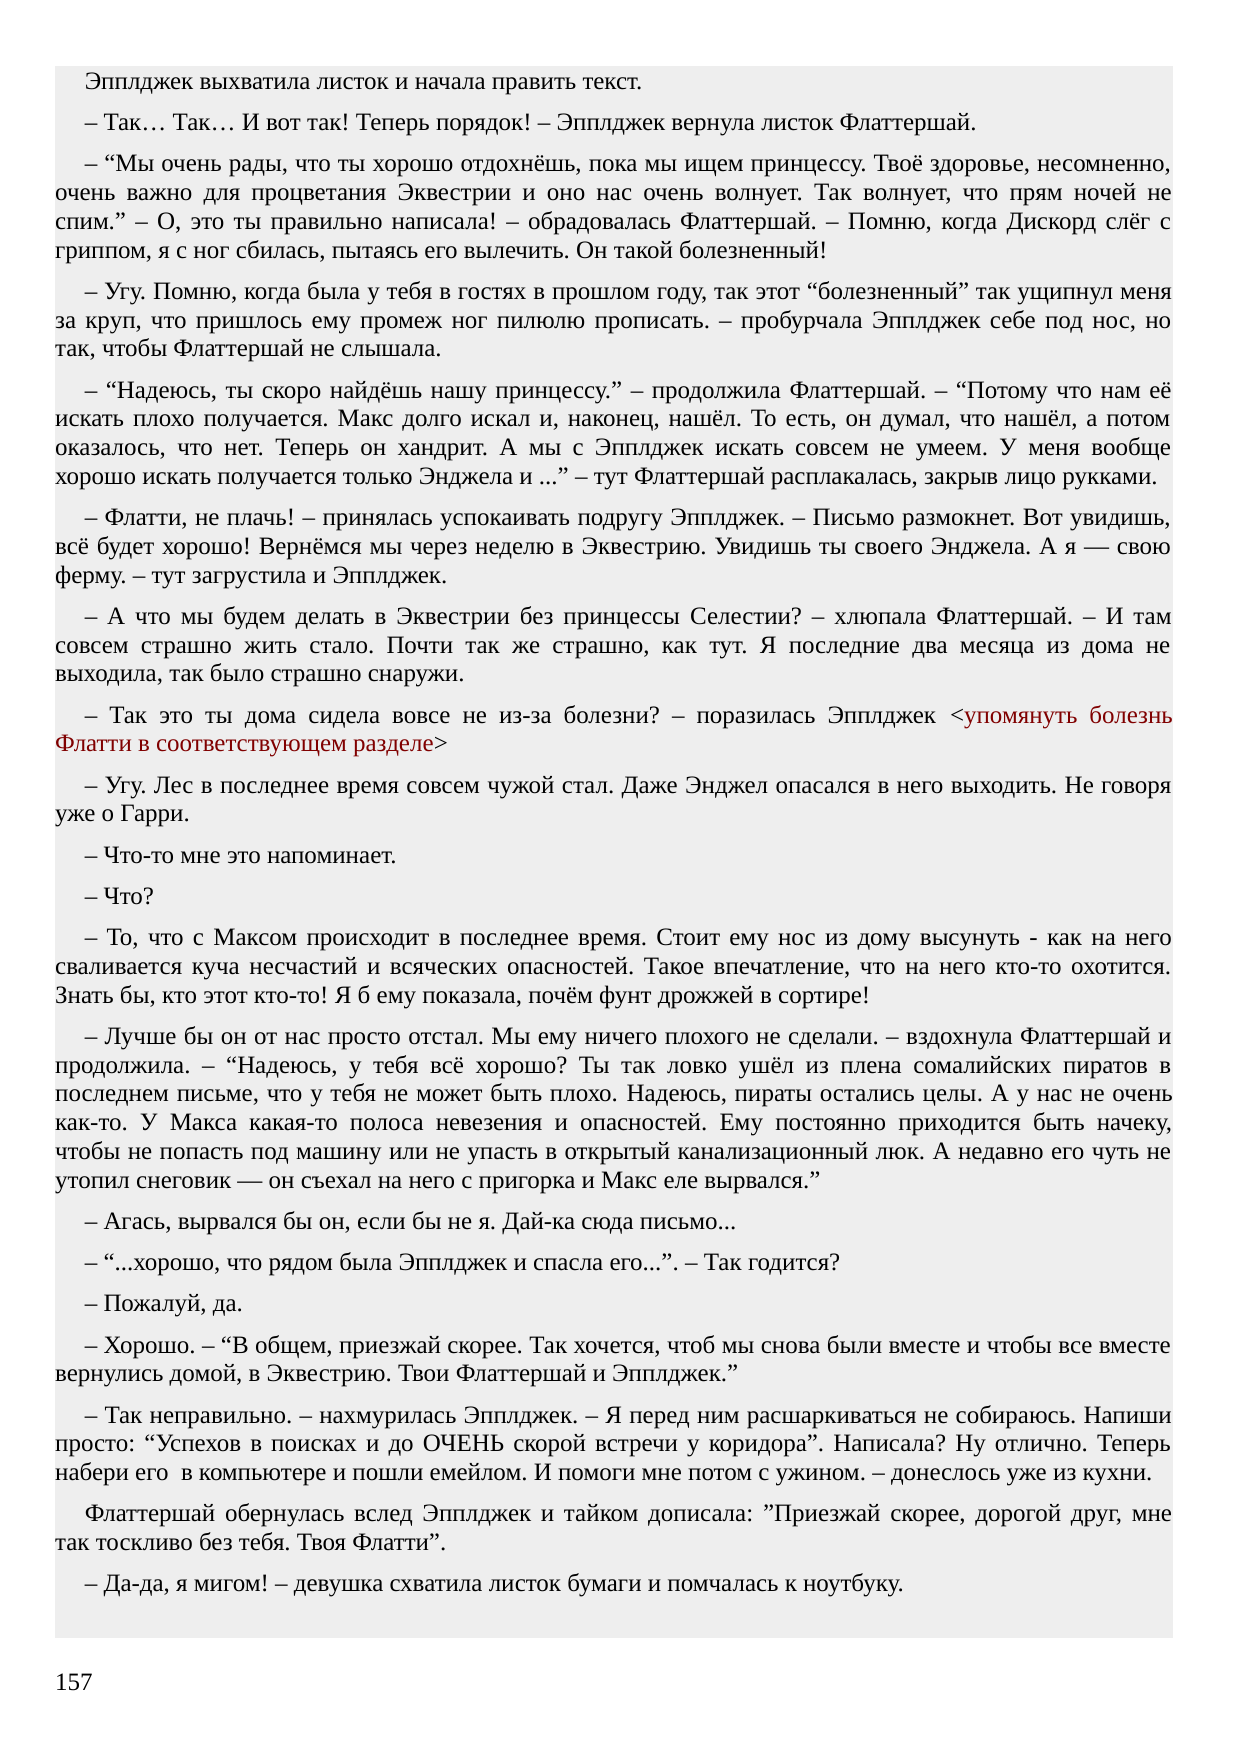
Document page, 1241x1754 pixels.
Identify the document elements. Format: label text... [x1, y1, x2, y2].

text – Что-то мне это напоминает. [55, 840, 1173, 868]
text – Да-да, я мигом! – девушка схватила листок бумаги и помчалась к ноутбуку. [55, 1568, 1173, 1597]
text – “Мы очень рады, что ты хорошо отдохнёшь, пока мы ищем принцессу. Твоё здоровье, несомненно, очень важно для процветания Эквестрии и оно нас очень волнует. Так волнует, что прям ночей не спим.” – О, это ты правильно написала! – обрадовалась Флаттершай. – Помню, когда Дискорд слёг с гриппом, я с ног сбилась, пытаясь его вылечить. Он такой болезненный! [55, 148, 1173, 263]
text – Так это ты дома сидела вовсе не из-за болезни? – поразилась Эпплджек <упомянуть болезнь Флатти в соответствующем разделе> [55, 700, 1173, 757]
text – Что? [55, 881, 1173, 910]
text – Флатти, не плачь! – принялась успокаивать подругу Эпплджек. – Письмо размокнет. Вот увидишь, всё будет хорошо! Вернёмся мы через неделю в Эквестрию. Увидишь ты своего Энджела. А я — свою ферму. – тут загрустила и Эпплджек. [55, 502, 1173, 588]
text – “...хорошо, что рядом была Эпплджек и спасла его...”. – Так годится? [55, 1247, 1173, 1276]
text – Агась, вырвался бы он, если бы не я. Дай-ка сюда письмо... [55, 1206, 1173, 1235]
text Эпплджек выхватила листок и начала править текст. [55, 66, 1173, 95]
text – Так неправильно. – нахмурилась Эпплджек. – Я перед ним расшаркиваться не собираюсь. Напиши просто: “Успехов в поисках и до ОЧЕНЬ скорой встречи у коридора”. Написала? Ну отлично. Теперь набери его в компьютере и пошли емейлом. И помоги мне потом с ужином. – донеслось уже из кухни. [55, 1400, 1173, 1486]
text – Хорошо. – “В общем, приезжай скорее. Так хочется, чтоб мы снова были вместе и чтобы все вместе вернулись домой, в Эквестрию. Твои Флаттершай и Эпплджек.” [55, 1330, 1173, 1387]
text – Так… Так… И вот так! Теперь порядок! – Эпплджек вернула листок Флаттершай. [55, 107, 1173, 136]
text – “Надеюсь, ты скоро найдёшь нашу принцессу.” – продолжила Флаттершай. – “Потому что нам её искать плохо получается. Макс долго искал и, наконец, нашёл. То есть, он думал, что нашёл, а потом оказалось, что нет. Теперь он хандрит. А мы с Эпплджек искать совсем не умеем. У меня вообще хорошо искать получается только Энджела и ...” – тут Флаттершай расплакалась, закрыв лицо рукками. [55, 375, 1173, 490]
text – То, что с Максом происходит в последнее время. Стоит ему нос из дому высунуть - как на него сваливается куча несчастий и всяческих опасностей. Такое впечатление, что на него кто-то охотится. Знать бы, кто этот кто-то! Я б ему показала, почём фунт дрожжей в сортире! [55, 922, 1173, 1008]
text – Пожалуй, да. [55, 1288, 1173, 1317]
text – Лучше бы он от нас просто отстал. Мы ему ничего плохого не сделали. – вздохнула Флаттершай и продолжила. – “Надеюсь, у тебя всё хорошо? Ты так ловко ушёл из плена сомалийских пиратов в последнем письме, что у тебя не может быть плохо. Надеюсь, пираты остались целы. А у нас не очень как-то. У Макса какая-то полоса невезения и опасностей. Ему постоянно приходится быть начеку, чтобы не попасть под машину или не упасть в открытый канализационный люк. А недавно его чуть не утопил снеговик — он съехал на него с пригорка и Макс еле вырвался.” [55, 1021, 1173, 1193]
text – Угу. Лес в последнее время совсем чужой стал. Даже Энджел опасался в него выходить. Не говоря уже о Гарри. [55, 770, 1173, 827]
text Флаттершай обернулась вслед Эпплджек и тайком дописала: ”Приезжай скорее, дорогой друг, мне так тоскливо без тебя. Твоя Флатти”. [55, 1498, 1173, 1556]
text – Угу. Помню, когда была у тебя в гостях в прошлом году, так этот “болезненный” так ущипнул меня за круп, что пришлось ему промеж ног пилюлю прописать. – пробурчала Эпплджек себе под нос, но так, чтобы Флаттершай не слышала. [55, 276, 1173, 362]
text – А что мы будем делать в Эквестрии без принцессы Селестии? – хлюпала Флаттершай. – И там совсем страшно жить стало. Почти так же страшно, как тут. Я последние два месяца из дома не выходила, так было страшно снаружи. [55, 601, 1173, 687]
